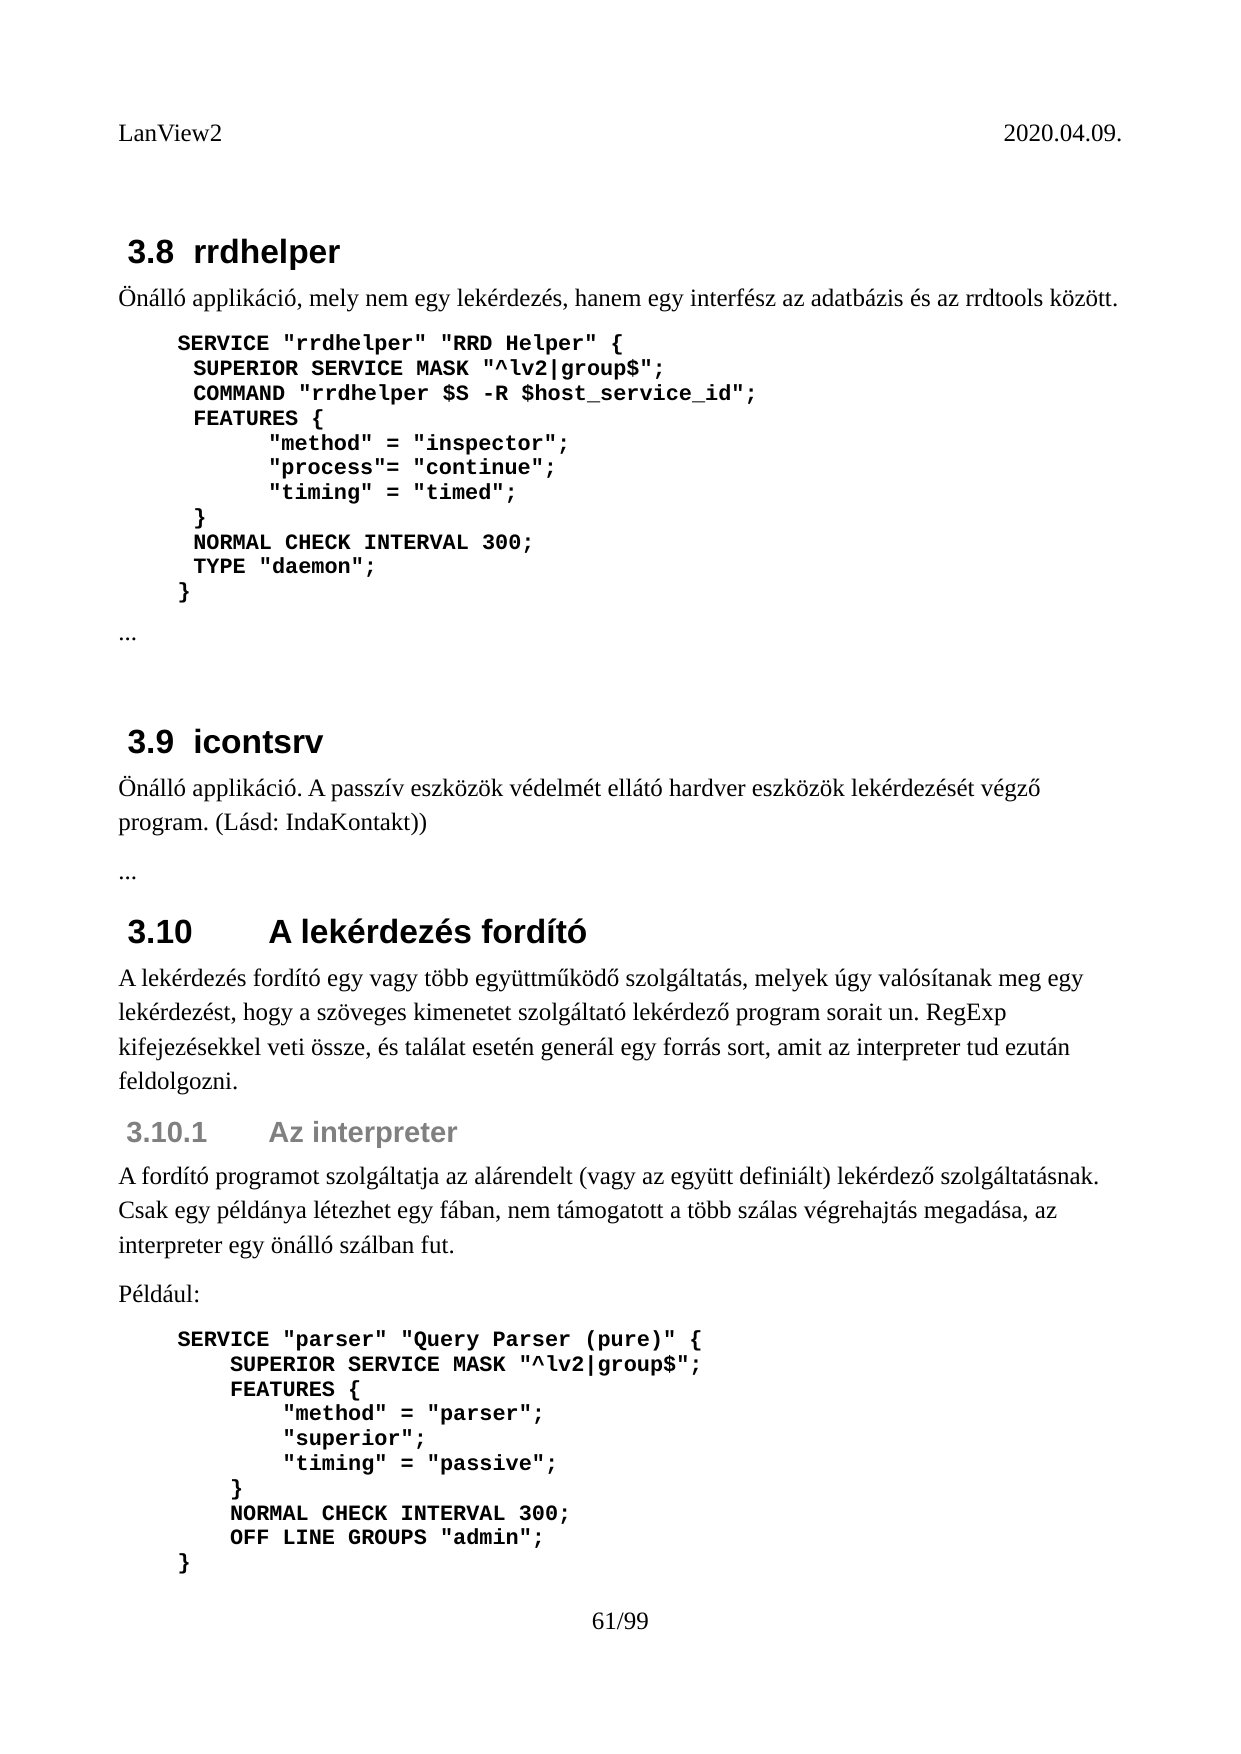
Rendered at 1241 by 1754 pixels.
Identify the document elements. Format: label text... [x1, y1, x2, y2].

text SERVICE "parser" "Query Parser (pure)" { SUPERIOR SERVICE MASK "^lv2|group$"; FEATURES { "method" = "parser"; "superior"; "timing" = "passive"; } NORMAL CHECK INTERVAL 300; OFF LINE GROUPS "admin"; } [177, 1328, 1122, 1576]
text Például: [118, 1279, 1122, 1308]
subtitle A lekérdezés fordító [118, 911, 1122, 950]
text A lekérdezés fordító egy vagy több együttműködő szolgáltatás, melyek úgy valósítanak meg egy lekérdezést, hogy a szöveges kimenetet szolgáltató lekérdező program sorait un. RegExp kifejezésekkel veti össze, és találat esetén generál egy forrás sort, amit az interpreter tud ezután feldolgozni. [118, 963, 1122, 1095]
text A fordító programot szolgáltatja az alárendelt (vagy az együtt definiált) lekérdező szolgáltatásnak. Csak egy példánya létezhet egy fában, nem támogatott a több szálas végrehajtás megadása, az interpreter egy önálló szálban fut. [118, 1161, 1122, 1259]
text Önálló applikáció, mely nem egy lekérdezés, hanem egy interfész az adatbázis és az rrdtools között. [118, 283, 1122, 312]
subtitle rrdhelper [118, 232, 1122, 271]
text ... [118, 617, 1122, 646]
text ... [118, 856, 1122, 885]
text SERVICE "rrdhelper" "RRD Helper" { SUPERIOR SERVICE MASK "^lv2|group$"; COMMAND "rrdhelper $S -R $host_service_id"; FEATURES { "method" = "inspector"; "process"= "continue"; "timing" = "timed"; } NORMAL CHECK INTERVAL 300; TYPE "daemon"; } [177, 333, 1122, 605]
subtitle icontsrv [118, 721, 1122, 760]
text Önálló applikáció. A passzív eszközök védelmét ellátó hardver eszközök lekérdezését végző program. (Lásd: IndaKontakt)) [118, 773, 1122, 836]
subtitle Az interpreter [118, 1115, 1122, 1149]
